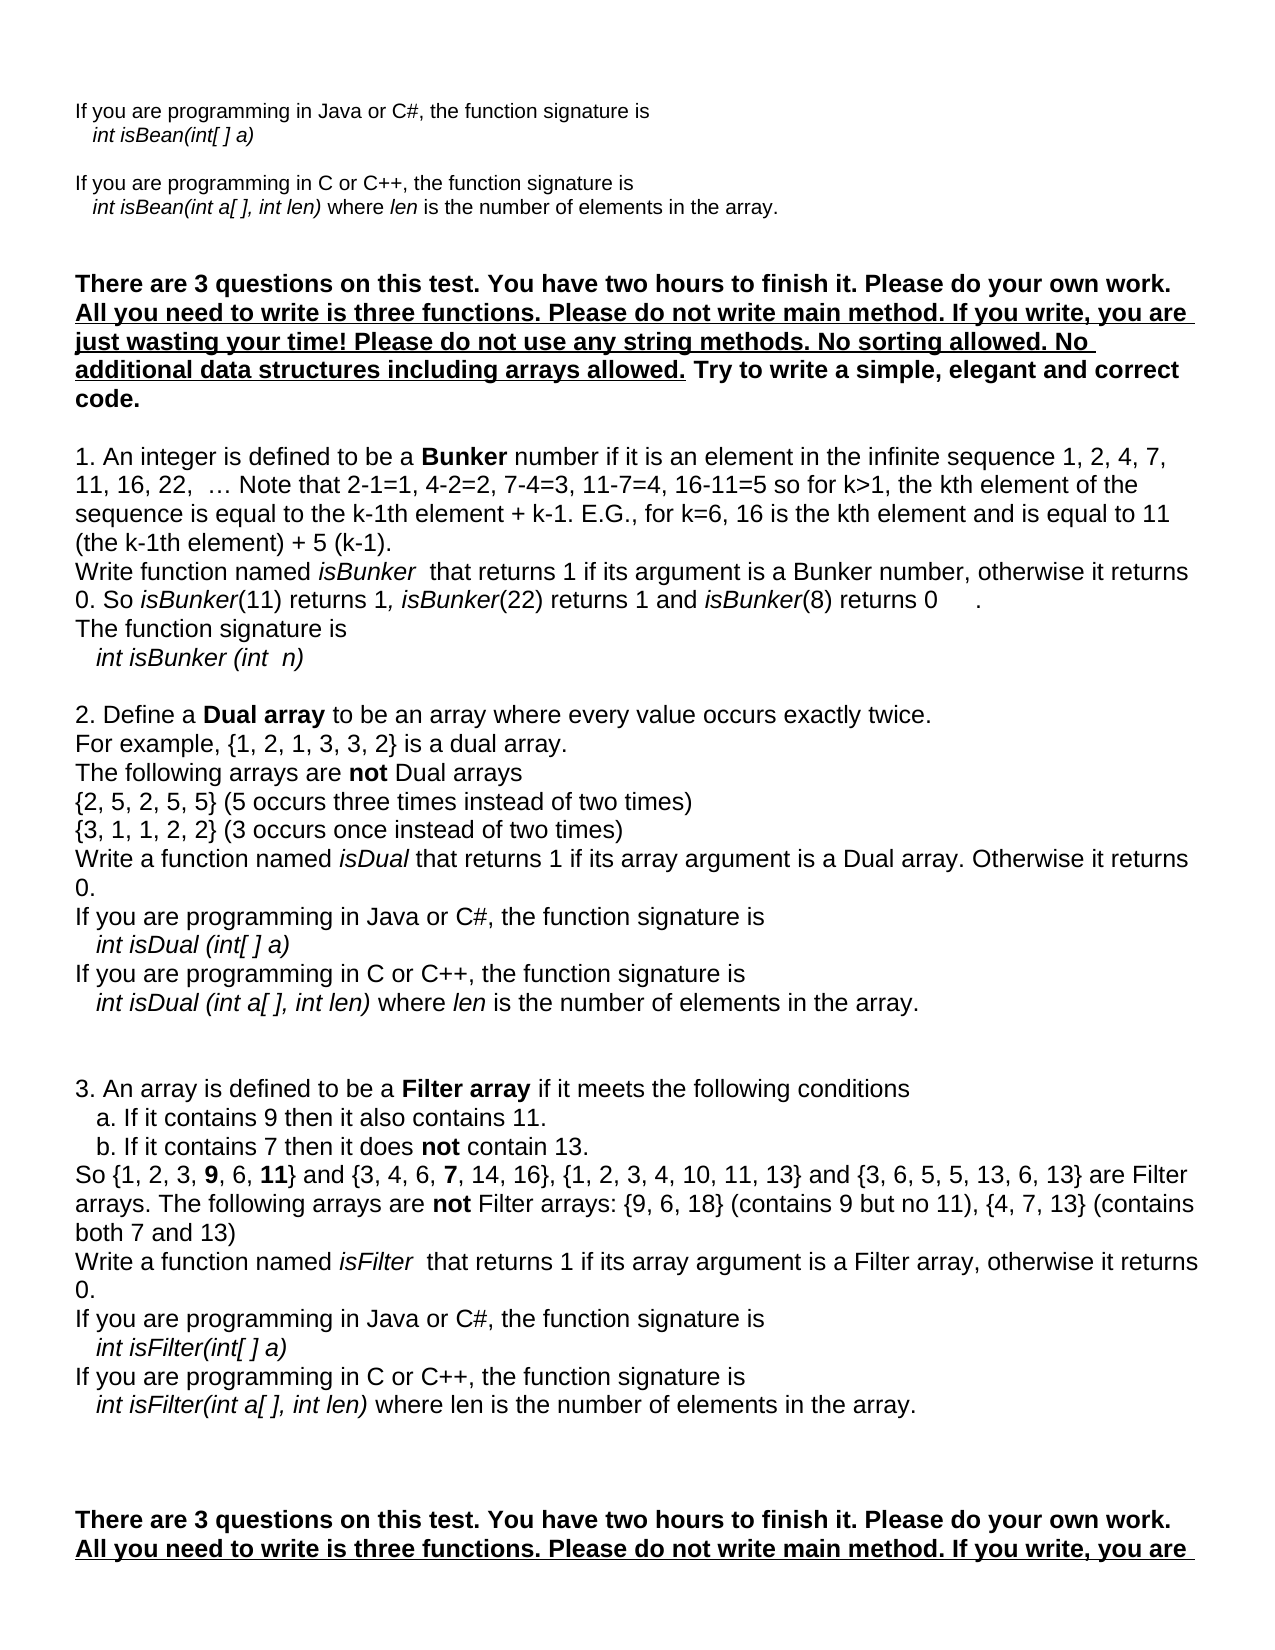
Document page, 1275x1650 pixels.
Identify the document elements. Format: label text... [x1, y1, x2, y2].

text int isFilter(int a[ ], int len) where len is the number of elements in the array. [75, 1390, 1200, 1419]
text 3. An array is defined to be a Filter array if it meets the following conditions [75, 1074, 1200, 1103]
text If you are programming in Java or C#, the function signature is [75, 99, 1200, 123]
text There are 3 questions on this test. You have two hours to finish it. Please do your own work. All you need to write is three functions. Please do not write main method. If you write, you are [75, 1505, 1200, 1563]
text There are 3 questions on this test. You have two hours to finish it. Please do your own work. All you need to write is three functions. Please do not write main method. If you write, you are just wasting your time! Please do not use any string methods. No sorting allowed. No additional data structures including arrays allowed. Try to write a simple, elegant and correct code. [75, 269, 1200, 413]
text Write a function named isDual that returns 1 if its array argument is a Dual array. Otherwise it returns 0. [75, 844, 1200, 902]
text The function signature is [75, 614, 1200, 643]
text int isBean(int a[ ], int len) where len is the number of elements in the array. [75, 195, 1200, 219]
text b. If it contains 7 then it does not contain 13. [75, 1132, 1200, 1160]
text If you are programming in Java or C#, the function signature is [75, 902, 1200, 930]
text So {1, 2, 3, 9, 6, 11} and {3, 4, 6, 7, 14, 16}, {1, 2, 3, 4, 10, 11, 13} and {3, 6, 5, 5, 13, 6, 13} are Filter arrays. The following arrays are not Filter arrays: {9, 6, 18} (contains 9 but no 11), {4, 7, 13} (contains both 7 and 13) [75, 1160, 1200, 1247]
text If you are programming in C or C++, the function signature is [75, 959, 1200, 988]
text 1. An integer is defined to be a Bunker number if it is an element in the infinite sequence 1, 2, 4, 7, 11, 16, 22, … Note that 2-1=1, 4-2=2, 7-4=3, 11-7=4, 16-11=5 so for k>1, the kth element of the sequence is equal to the k-1th element + k-1. E.G., for k=6, 16 is the kth element and is equal to 11 (the k-1th element) + 5 (k-1). [75, 442, 1200, 557]
text {2, 5, 2, 5, 5} (5 occurs three times instead of two times) [75, 787, 1200, 815]
text Write a function named isFilter that returns 1 if its array argument is a Filter array, otherwise it returns 0. [75, 1247, 1200, 1304]
text The following arrays are not Dual arrays [75, 758, 1200, 787]
text If you are programming in C or C++, the function signature is [75, 171, 1200, 195]
text int isDual (int[ ] a) [75, 930, 1200, 959]
text int isDual (int a[ ], int len) where len is the number of elements in the array. [75, 988, 1200, 1017]
text int isBunker (int n) [75, 643, 1200, 672]
text {3, 1, 1, 2, 2} (3 occurs once instead of two times) [75, 815, 1200, 844]
text For example, {1, 2, 1, 3, 3, 2} is a dual array. [75, 729, 1200, 758]
text Write function named isBunker that returns 1 if its argument is a Bunker number, otherwise it returns 0. So isBunker(11) returns 1, isBunker(22) returns 1 and isBunker(8) returns 0 . [75, 557, 1200, 614]
text int isBean(int[ ] a) [75, 123, 1200, 147]
text 2. Define a Dual array to be an array where every value occurs exactly twice. [75, 700, 1200, 729]
text If you are programming in C or C++, the function signature is [75, 1362, 1200, 1390]
text int isFilter(int[ ] a) [75, 1333, 1200, 1362]
text a. If it contains 9 then it also contains 11. [75, 1103, 1200, 1132]
text If you are programming in Java or C#, the function signature is [75, 1304, 1200, 1333]
